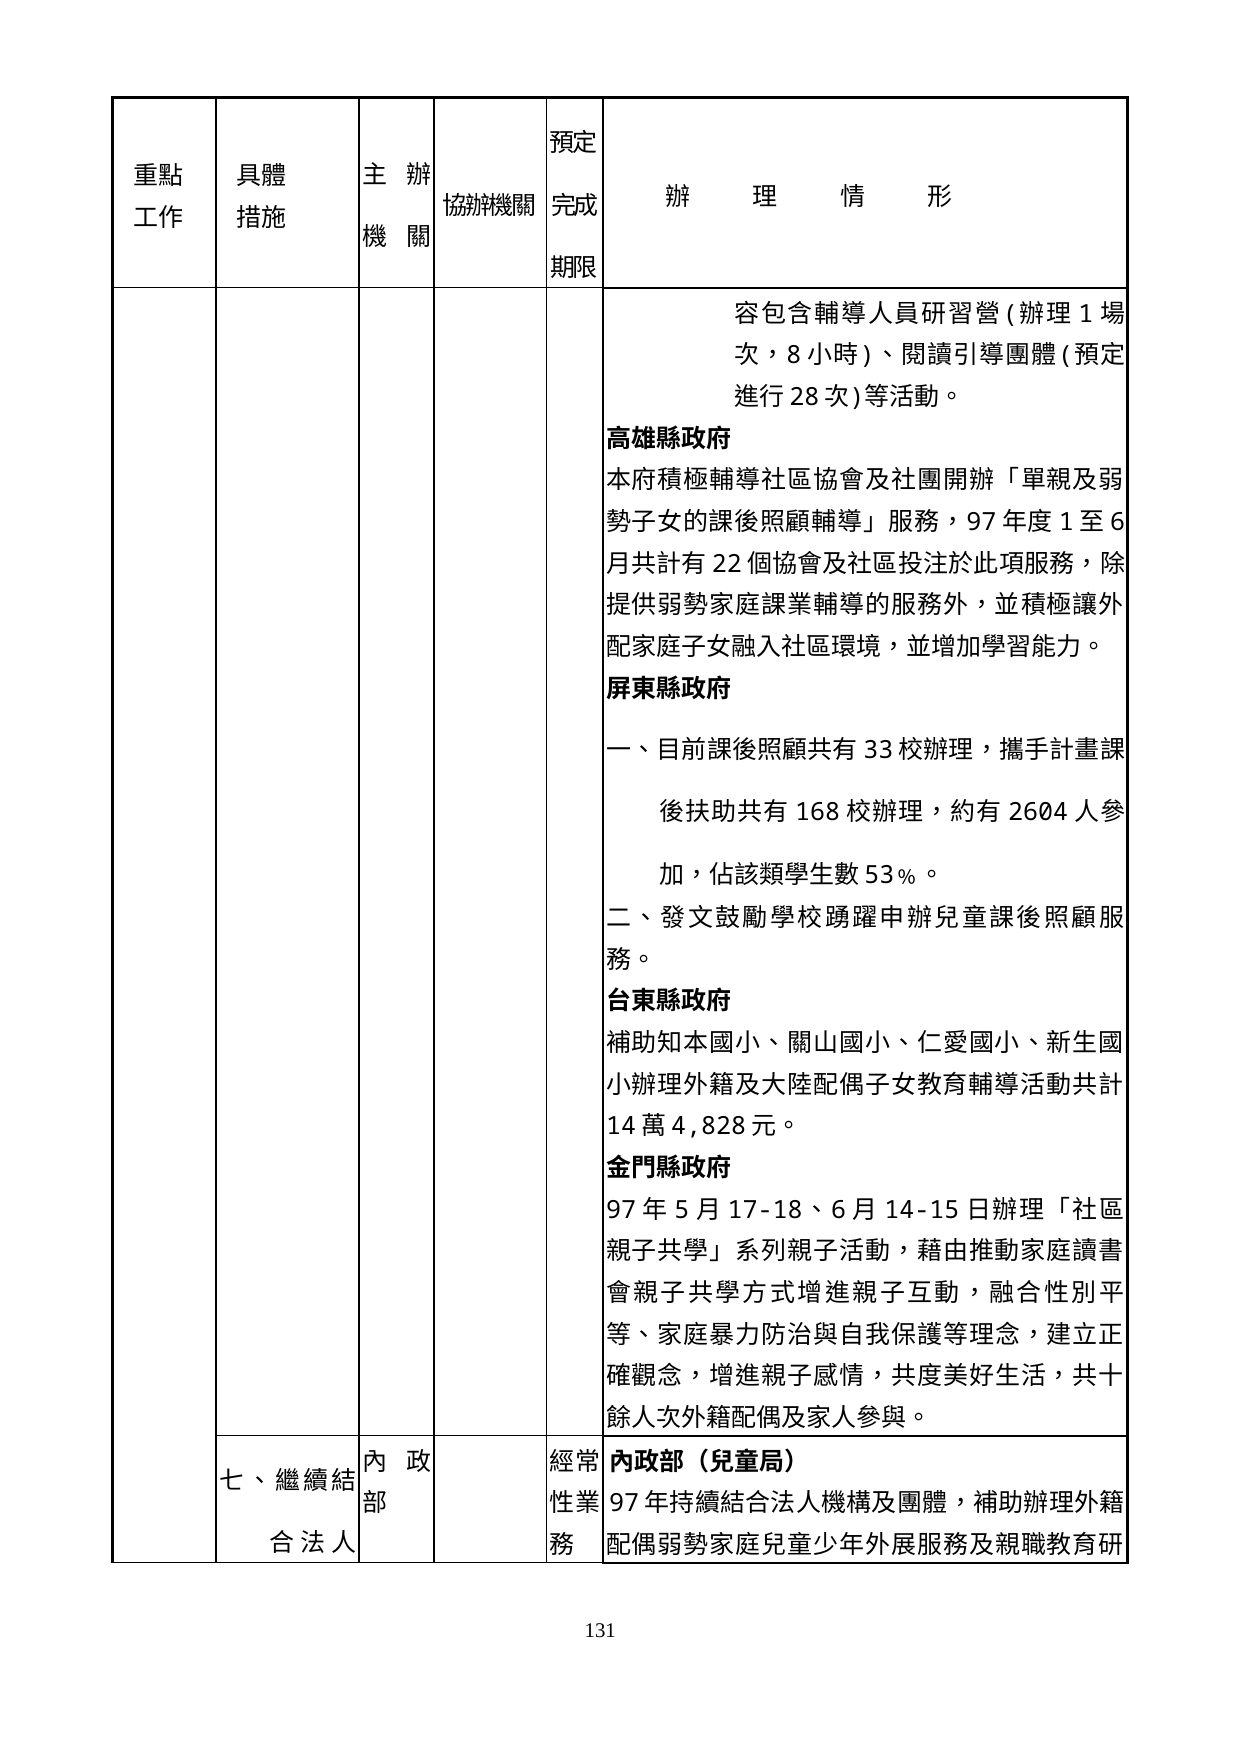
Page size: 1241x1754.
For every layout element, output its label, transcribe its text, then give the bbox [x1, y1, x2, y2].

table_header 重點工作 [114, 99, 215, 287]
table_cell 內政部（兒童局） 97年持續結合法人機構及團體，補助辦理外籍配偶弱勢家庭兒童少年外展服務及親職教育研 [604, 1437, 1126, 1562]
table_cell 七、繼續結合法人 [217, 1436, 358, 1562]
table_header 協辦機關 [435, 99, 546, 287]
table_cell [360, 288, 433, 1435]
table_header 具體 措施 [217, 99, 358, 287]
table_cell [217, 288, 358, 1435]
table_header 預定 完成期限 [547, 99, 602, 287]
table_cell [114, 288, 215, 1562]
table_cell 經常性業務 [547, 1436, 602, 1562]
table_cell [547, 288, 602, 1435]
table_cell [435, 1436, 546, 1562]
table_cell 內政部 [360, 1436, 433, 1562]
table_cell 容包含輔導人員研習營(辦理1場次，8小時)、閱讀引導團體(預定進行28次)等活動。 高雄縣政府 本府積極輔導社區協會及社團開辦「單親及弱勢子女的課後照顧輔導」服務，97年度1至6月共計有22個協會及社區投注於此項服務，除提供弱勢家庭課業輔導的服務外，並積極讓外配家庭子女融入社區環境，並增加學習能力。 屏東縣政府 一、目前課後照顧共有33校辦理，攜手計畫課後扶助共有168校辦理，約有2604人參加，佔該類學生數53﹪。 二、發文鼓勵學校踴躍申辦兒童課後照顧服務。 台東縣政府 補助知本國小、關山國小、仁愛國小、新生國小辦理外籍及大陸配偶子女教育輔導活動共計14萬4,828元。 金門縣政府 97年5月17-18、6月14-15日辦理「社區親子共學」系列親子活動，藉由推動家庭讀書會親子共學方式增進親子互動，融合性別平等、家庭暴力防治與自我保護等理念，建立正確觀念，增進親子感情，共度美好生活，共十餘人次外籍配偶及家人參與。 [604, 289, 1126, 1435]
table_header 辦 理 情 形 [604, 99, 1126, 287]
table_header 主 辦 機 關 [360, 99, 433, 287]
table_cell [435, 288, 546, 1435]
